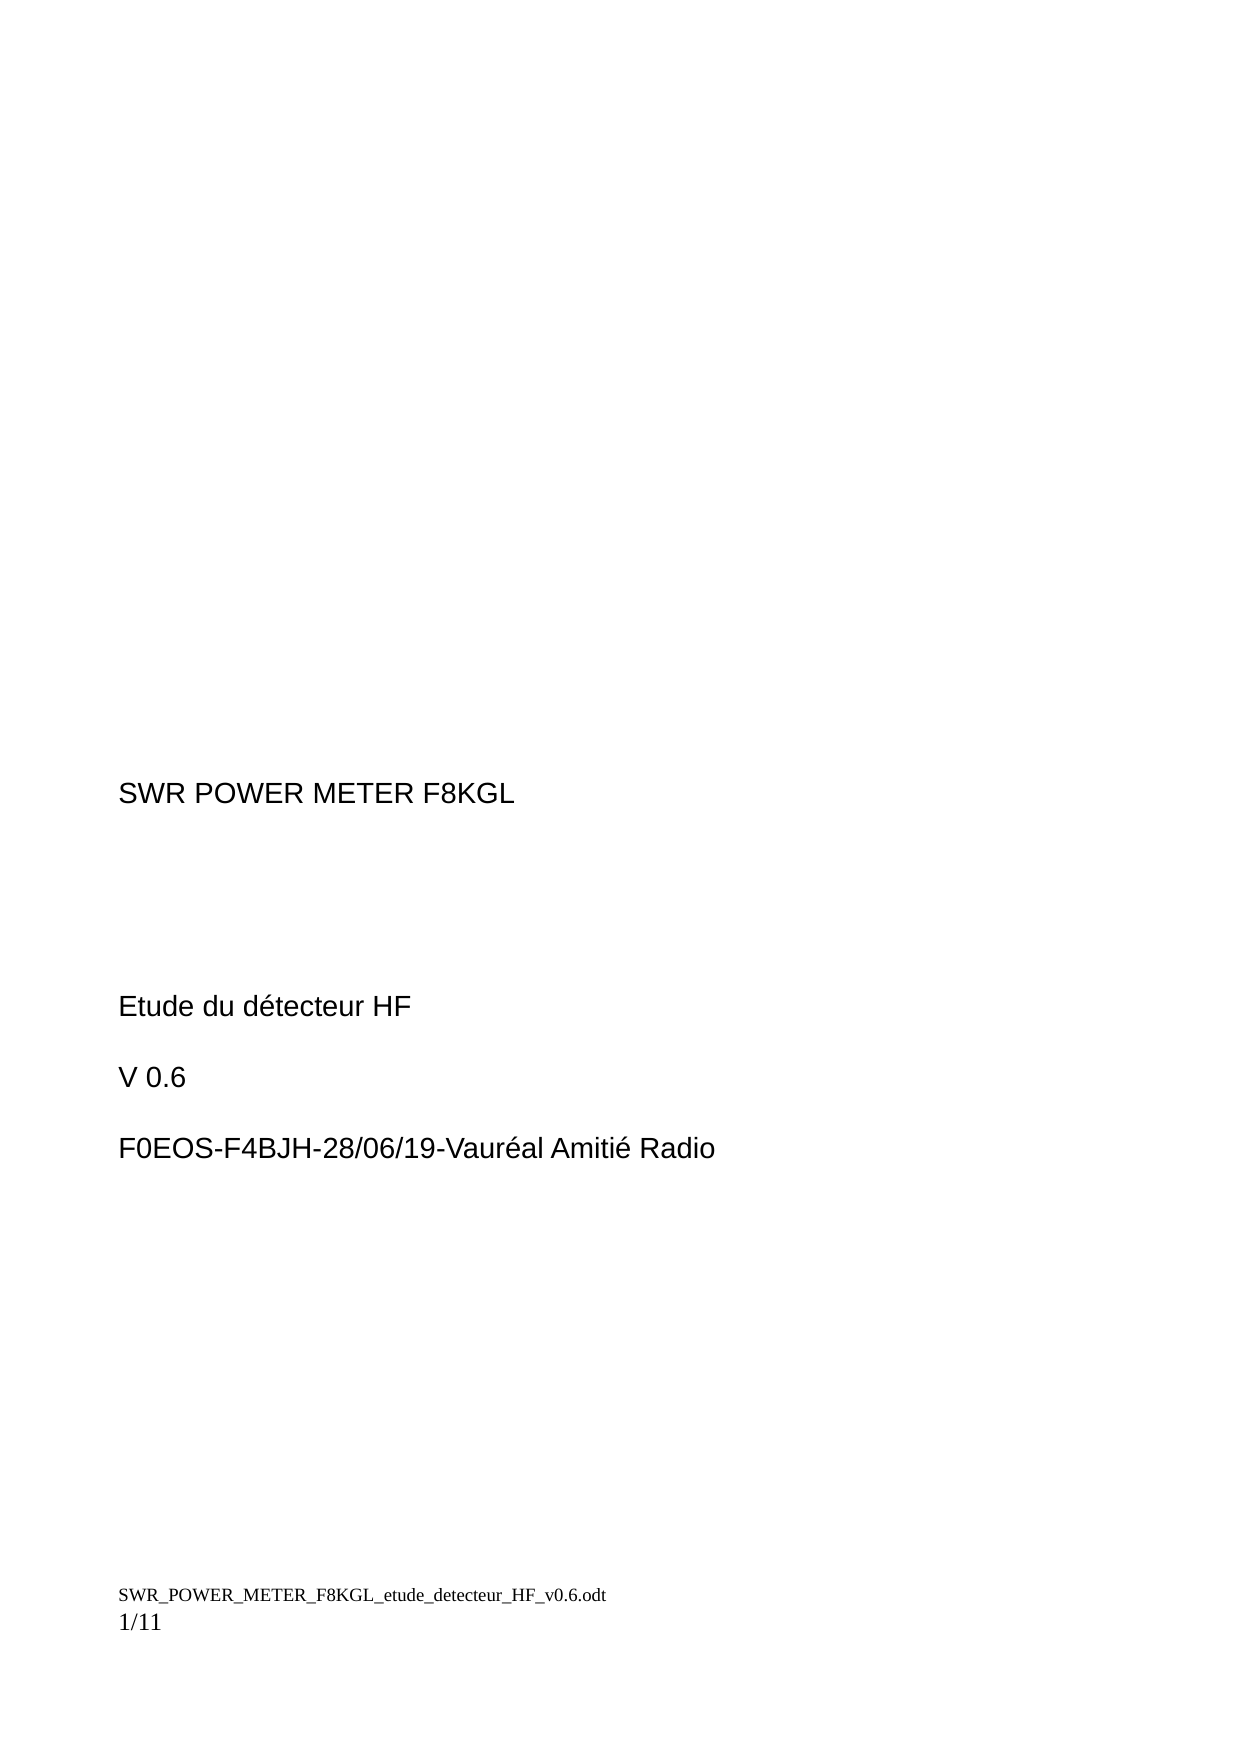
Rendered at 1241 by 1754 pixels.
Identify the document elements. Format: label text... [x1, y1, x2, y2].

title SWR POWER METER F8KGL [118, 776, 1122, 809]
subtitle F0EOS-F4BJH-28/06/19-Vauréal Amitié Radio [118, 1131, 1122, 1164]
title V 0.6 [118, 1060, 1122, 1093]
title Etude du détecteur HF [118, 989, 1122, 1022]
